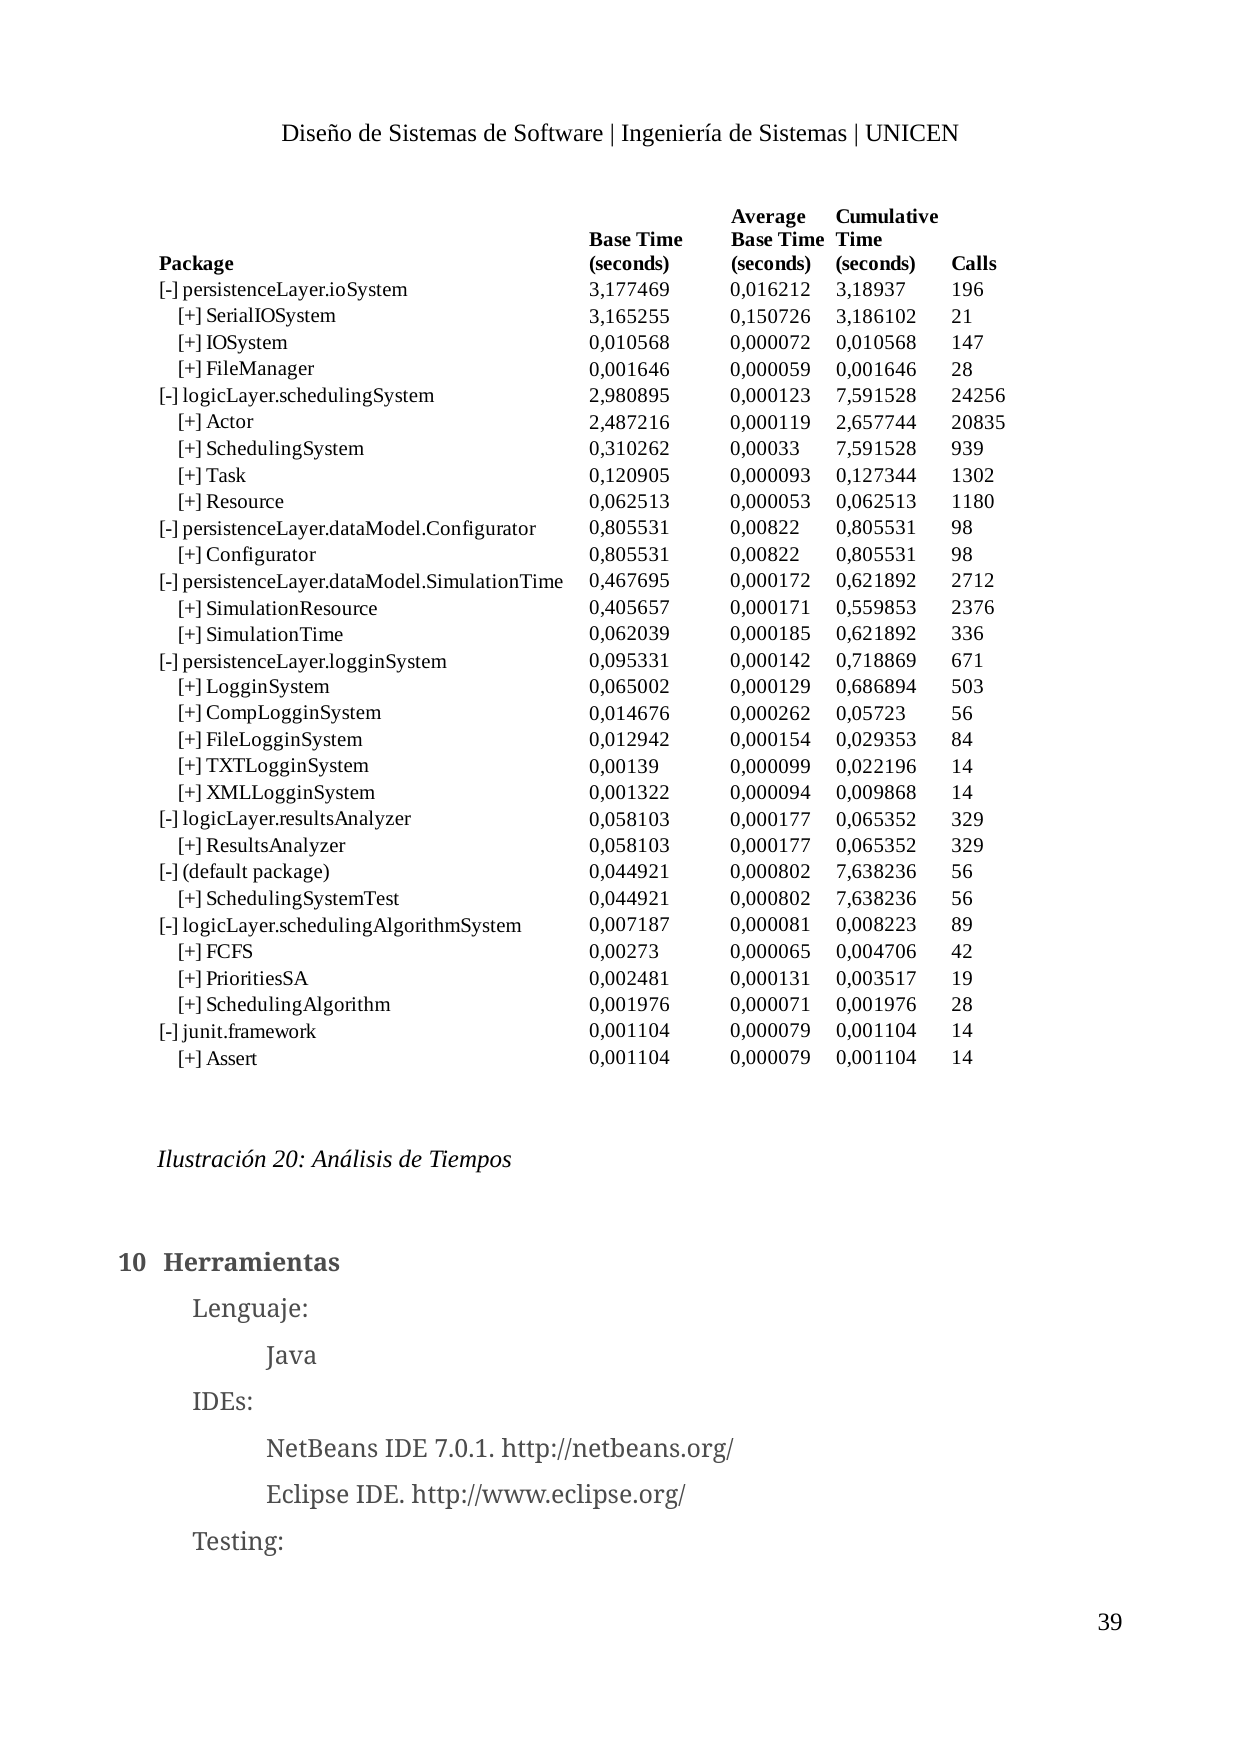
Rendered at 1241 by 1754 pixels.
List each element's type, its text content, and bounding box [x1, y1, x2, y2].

text Eclipse IDE. http://www.eclipse.org/ [118, 1477, 1122, 1511]
text Lenguaje: [118, 1291, 1122, 1325]
text IDEs: [118, 1384, 1122, 1418]
text Testing: [118, 1523, 1122, 1558]
text Ilustración 20: Análisis de Tiempos [157, 205, 1049, 1173]
text NetBeans IDE 7.0.1. http://netbeans.org/ [118, 1430, 1122, 1464]
subtitle Herramientas [118, 1244, 1122, 1278]
text Java [118, 1337, 1122, 1371]
